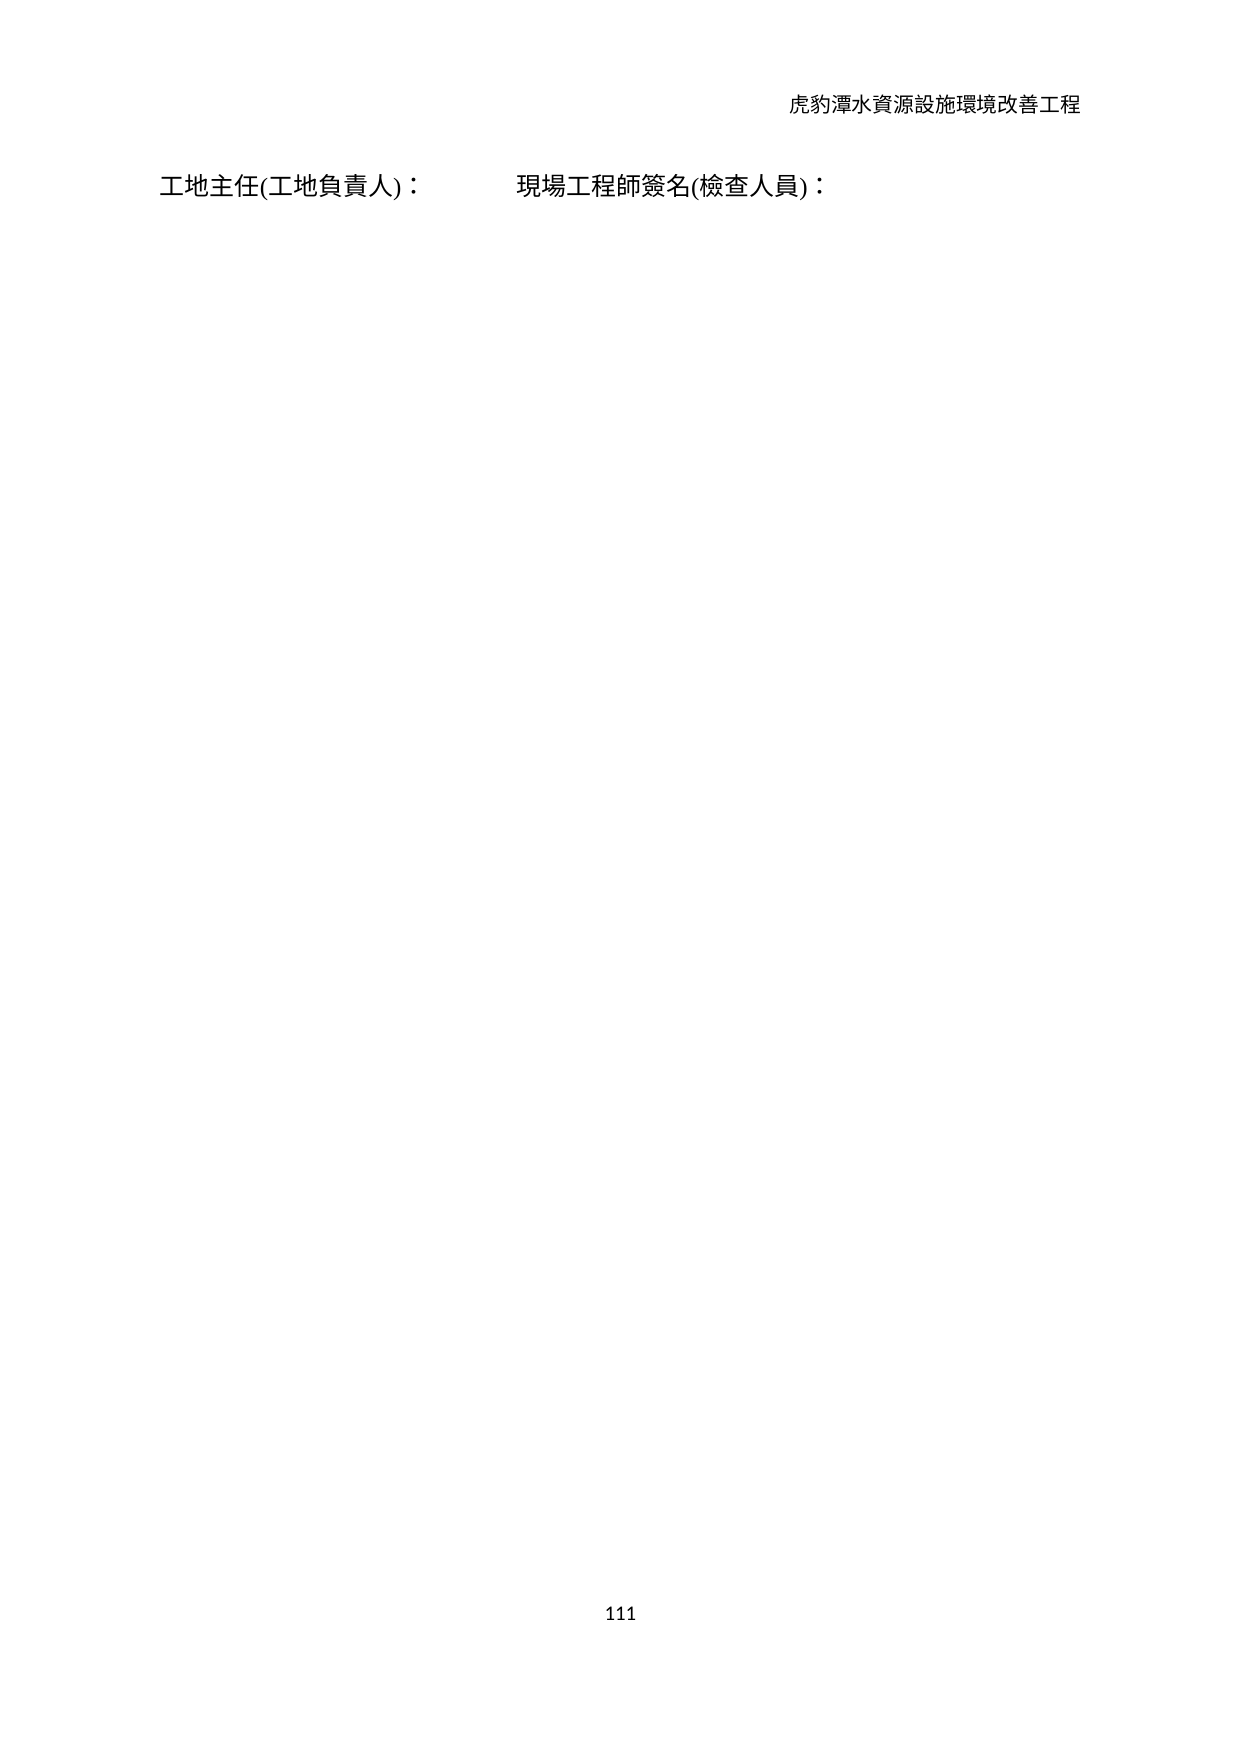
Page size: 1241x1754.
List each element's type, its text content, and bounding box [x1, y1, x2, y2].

text 工地主任(工地負責人)： 現場工程師簽名(檢查人員)： [159, 159, 1081, 197]
